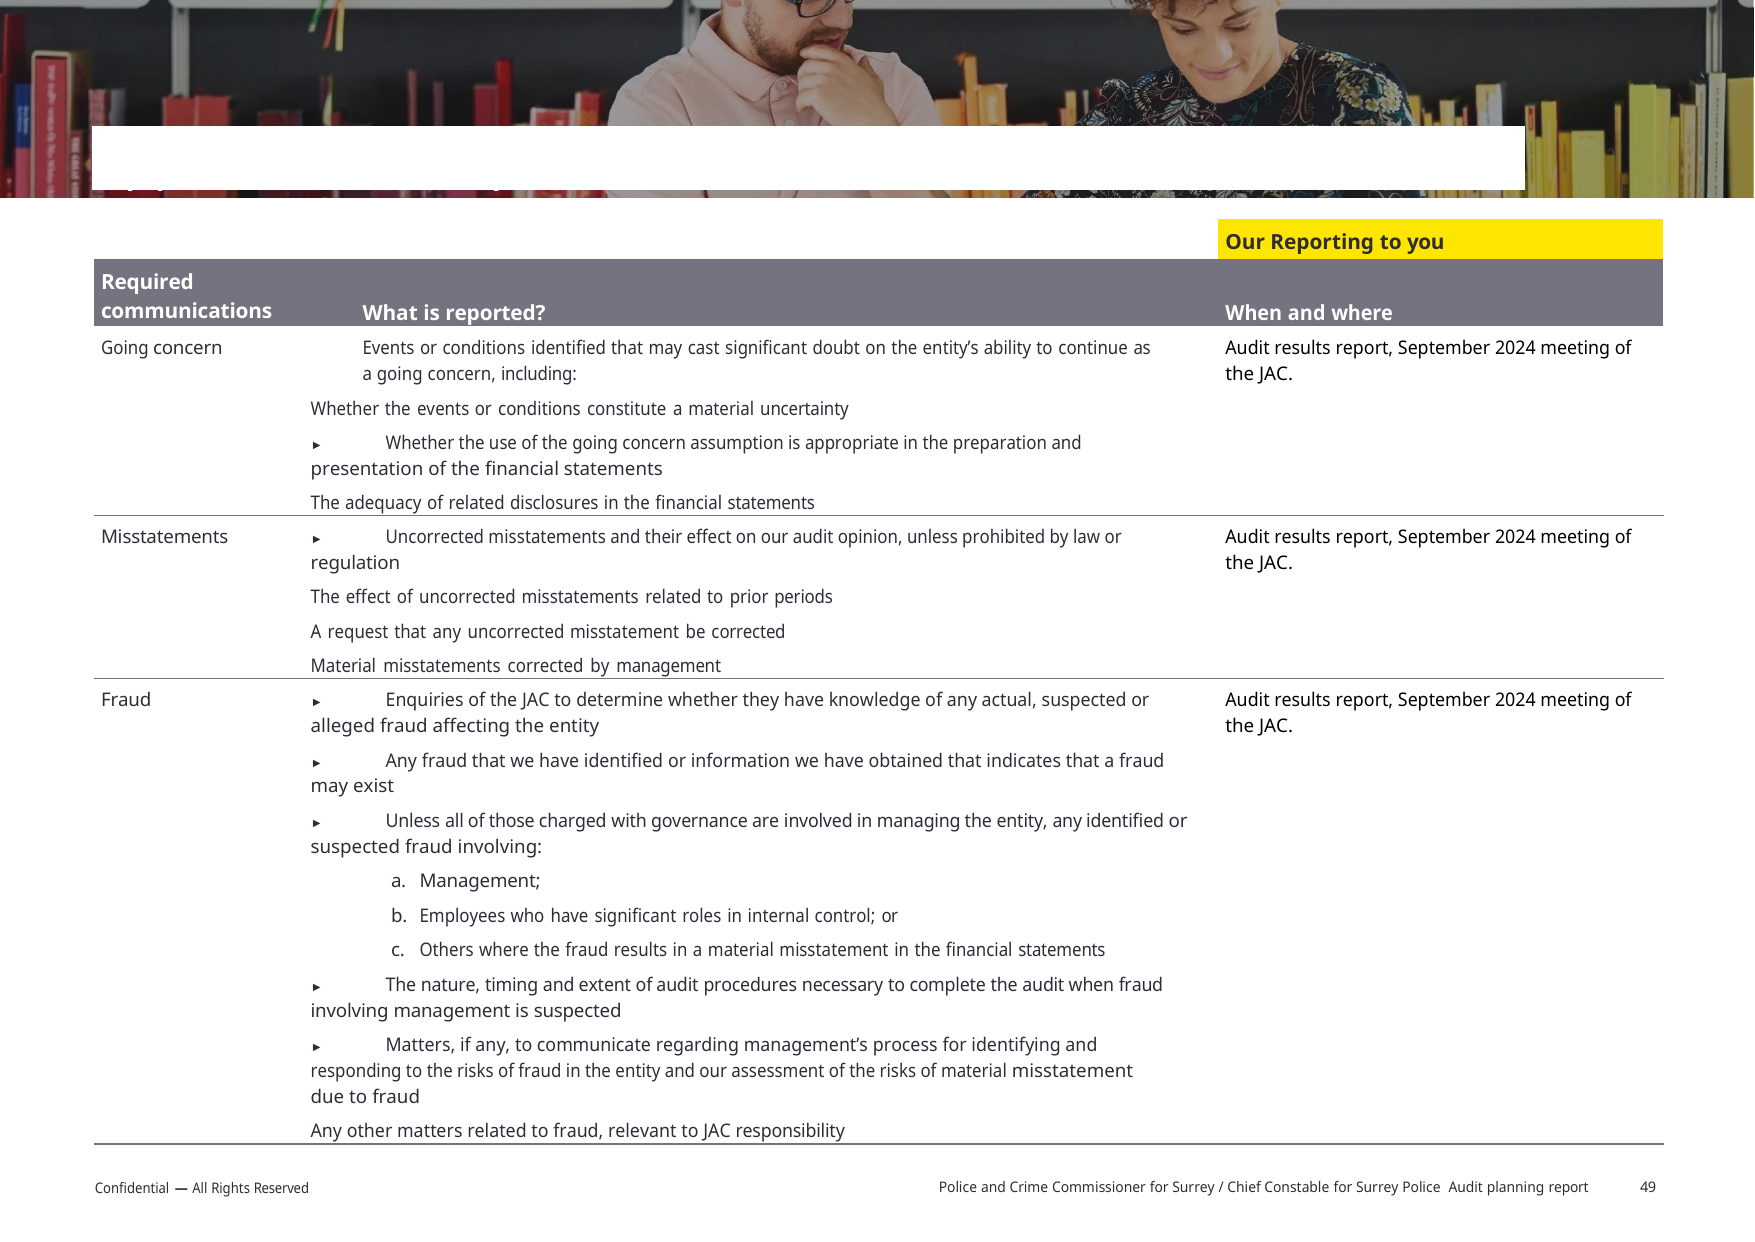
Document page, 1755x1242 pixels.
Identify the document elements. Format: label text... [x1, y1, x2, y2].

table_header [310, 219, 1218, 259]
table_cell When and where [1218, 259, 1663, 326]
table_cell Audit results report, September 2024 meeting of the JAC. [1218, 326, 1663, 515]
table_header [94, 219, 310, 259]
table_cell Fraud [94, 679, 310, 1143]
table_cell Audit results report, September 2024 meeting of the JAC. [1218, 679, 1663, 1143]
table_cell Enquiries of the JAC to determine whether they have knowledge of any actual, suspected or alleged fraud affecting the entity Any fraud that we have identified or information we have obtained that indicates that a fraud may exist Unless all of those charged with governance are involved in managing the entity, any identified or suspected fraud involving: Management; Employees who have significant roles in internal control; or Others where the fraud results in a material misstatement in the financial statements The nature, timing and extent of audit procedures necessary to complete the audit when fraud involving management is suspected Matters, if any, to communicate regarding management’s process for identifying and responding to the risks of fraud in the entity and our assessment of the risks of material misstatement due to fraud Any other matters related to fraud, relevant to JAC responsibility [310, 679, 1218, 1143]
table_cell Required communications [94, 259, 310, 326]
table_cell What is reported? [310, 259, 1218, 326]
table_cell Uncorrected misstatements and their effect on our audit opinion, unless prohibited by law or regulation The effect of uncorrected misstatements related to prior periods A request that any uncorrected misstatement be corrected Material misstatements corrected by management [310, 516, 1218, 678]
table_cell Going concern [94, 326, 310, 515]
table_cell Events or conditions identified that may cast significant doubt on the entity’s ability to continue as a going concern, including: Whether the events or conditions constitute a material uncertainty Whether the use of the going concern assumption is appropriate in the preparation and presentation of the financial statements The adequacy of related disclosures in the financial statements [310, 326, 1218, 515]
table_cell Audit results report, September 2024 meeting of the JAC. [1218, 516, 1663, 678]
table_header Our Reporting to you [1218, 219, 1663, 259]
table_cell Misstatements [94, 516, 310, 678]
